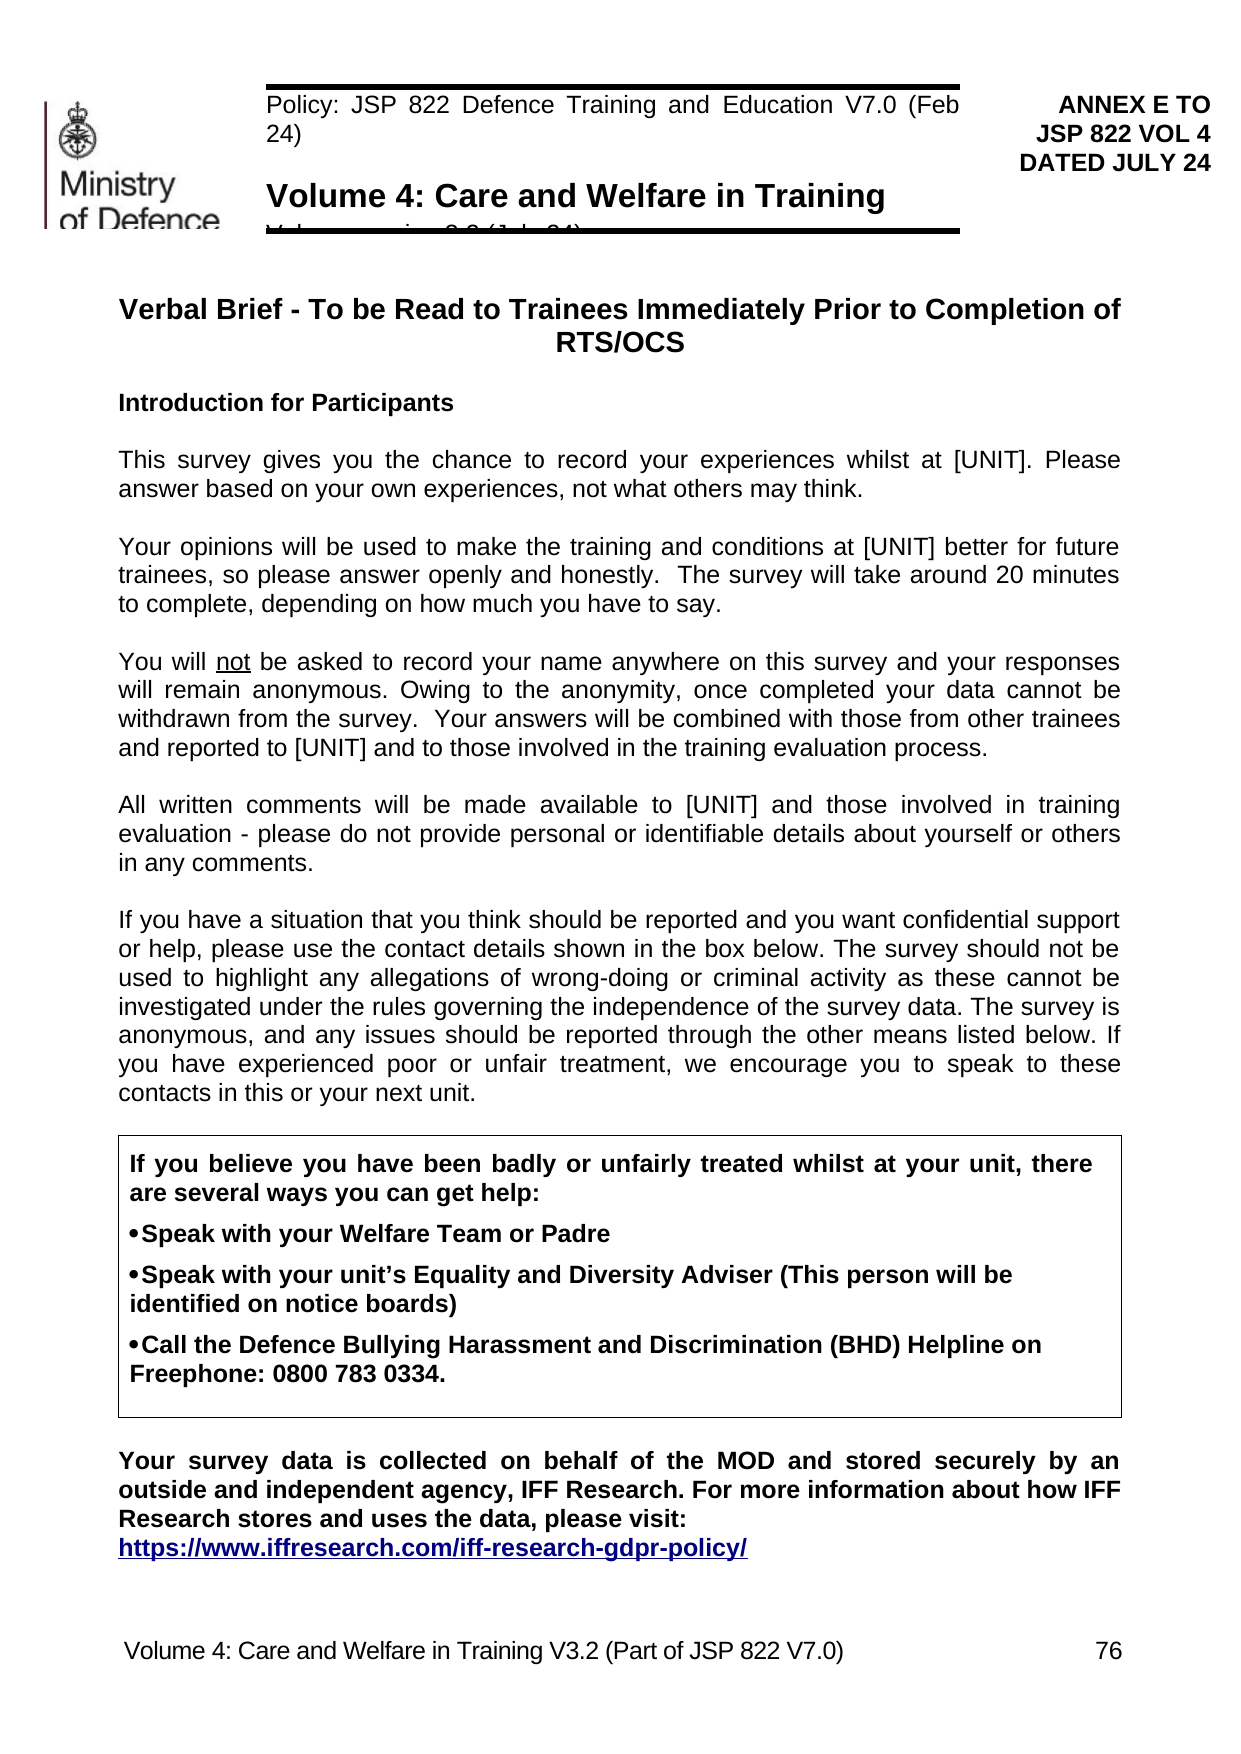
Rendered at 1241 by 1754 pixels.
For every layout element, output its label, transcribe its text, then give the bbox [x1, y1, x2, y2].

text Verbal Brief - To be Read to Trainees Immediately Prior to Completion of RTS/OCS [118, 292, 1122, 359]
text You will not be asked to record your name anywhere on this survey and your responses will remain anonymous. Owing to the anonymity, once completed your data cannot be withdrawn from the survey. Your answers will be combined with those from other trainees and reported to [UNIT] and to those involved in the training evaluation process. [118, 646, 1122, 761]
text Your opinions will be used to make the training and conditions at [UNIT] better for future trainees, so please answer openly and honestly. The survey will take around 20 minutes to complete, depending on how much you have to say. [118, 531, 1122, 618]
table_header If you believe you have been badly or unfairly treated whilst at your unit, there are several ways you can get help: Speak with your Welfare Team or Padre Speak with your unit’s Equality and Diversity Adviser (This person will be identified on notice boards) Call the Defence Bullying Harassment and Discrimination (BHD) Helpline on Freephone: 0800 783 0334. [119, 1136, 1121, 1417]
list Introduction for Participants [118, 388, 1122, 416]
text All written comments will be made available to [UNIT] and those involved in training evaluation - please do not provide personal or identifiable details about yourself or others in any comments. [118, 790, 1122, 876]
text This survey gives you the chance to record your experiences whilst at [UNIT]. Please answer based on your own experiences, not what others may think. [118, 445, 1122, 503]
text Your survey data is collected on behalf of the MOD and stored securely by an outside and independent agency, IFF Research. For more information about how IFF Research stores and uses the data, please visit: [118, 1446, 1122, 1533]
text If you have a situation that you think should be reported and you want confidential support or help, please use the contact details shown in the box below. The survey should not be used to highlight any allegations of wrong-doing or criminal activity as these cannot be investigated under the rules governing the independence of the survey data. The survey is anonymous, and any issues should be reported through the other means listed below. If you have experienced poor or unfair treatment, we encourage you to speak to these contacts in this or your next unit. [118, 905, 1122, 1106]
text https://www.iffresearch.com/iff-research-gdpr-policy/ [118, 1533, 1122, 1561]
